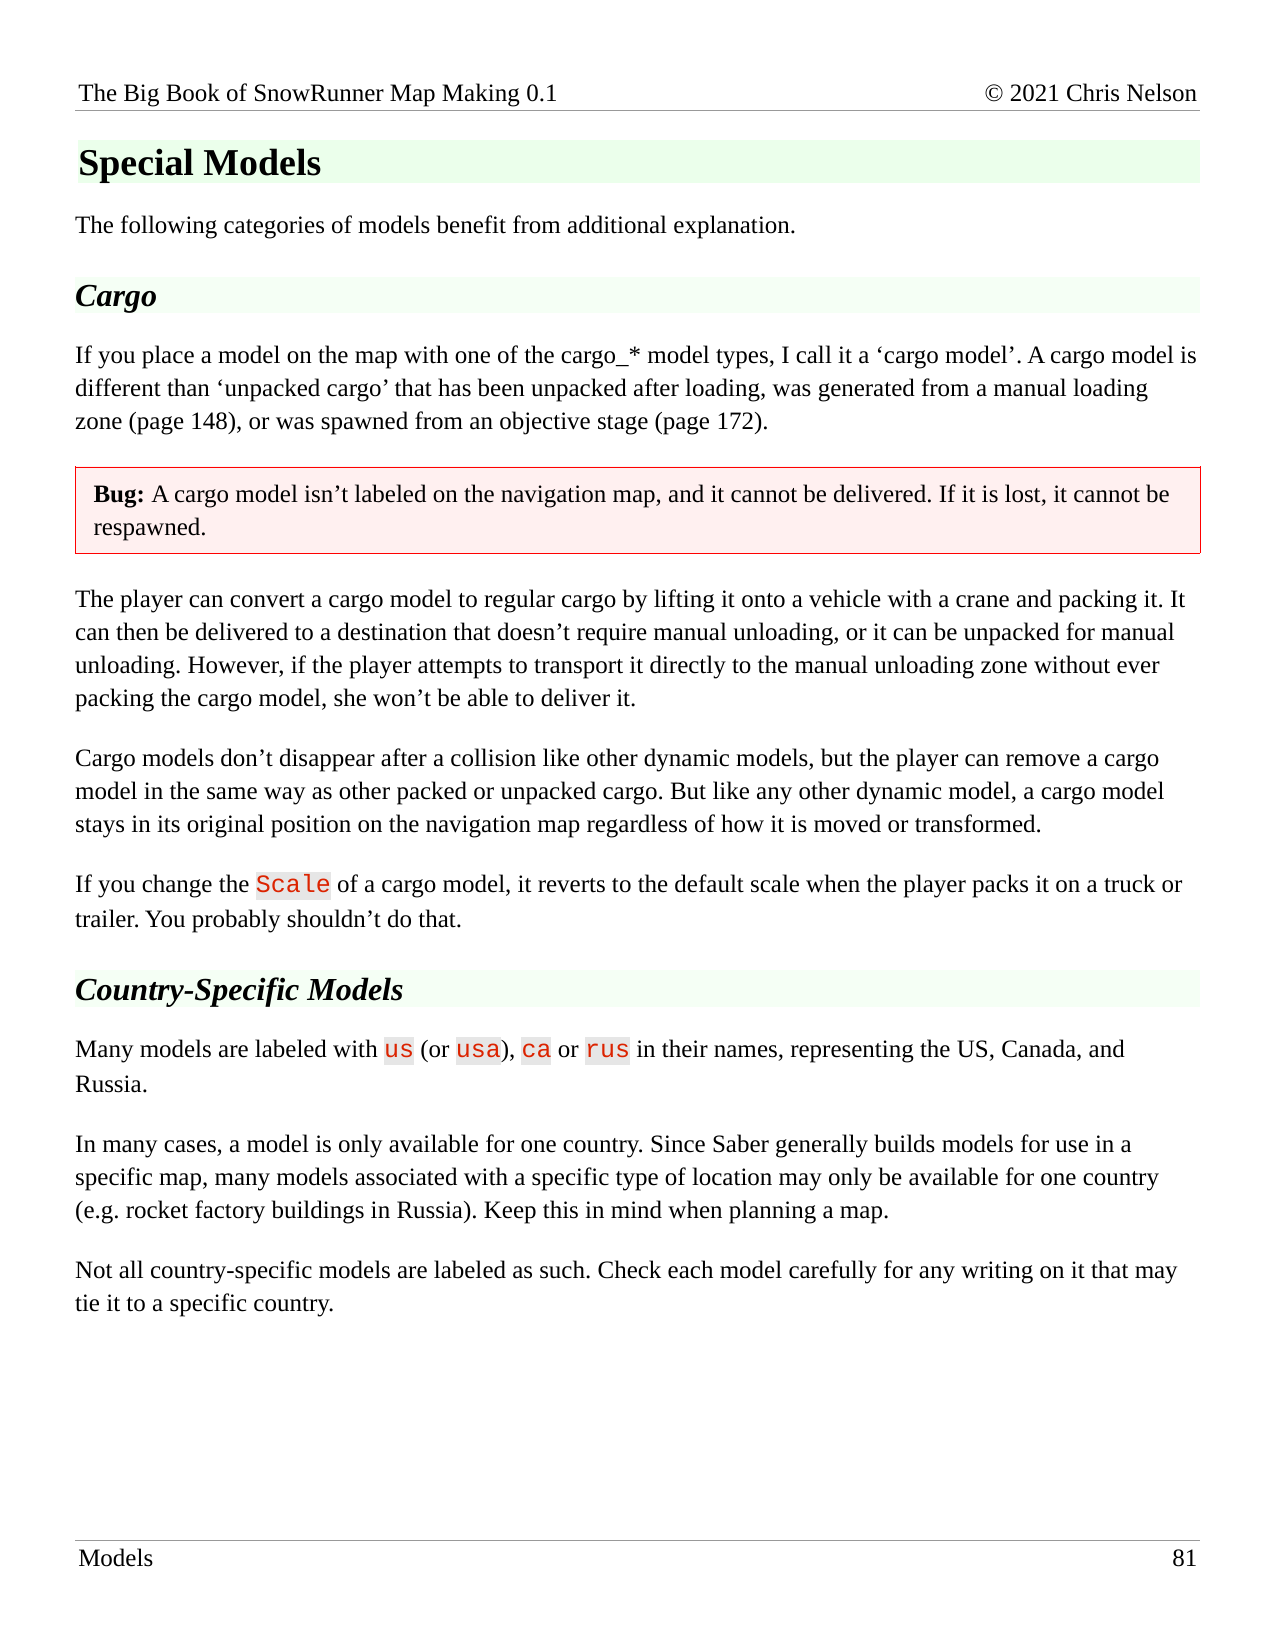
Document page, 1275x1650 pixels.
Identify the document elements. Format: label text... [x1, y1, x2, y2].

subtitle Country-Specific Models [75, 970, 1200, 1007]
text If you change the Scale of a cargo model, it reverts to the default scale when the player packs it on a truck or trailer. You probably shouldn’t do that. [75, 869, 1200, 933]
text Cargo models don’t disappear after a collision like other dynamic models, but the player can remove a cargo model in the same way as other packed or unpacked cargo. But like any other dynamic model, a cargo model stays in its original position on the navigation map regardless of how it is moved or transformed. [75, 743, 1200, 838]
text In many cases, a model is only available for one country. Since Saber generally builds models for use in a specific map, many models associated with a specific type of location may only be available for one country (e.g. rocket factory buildings in Russia). Keep this in mind when planning a map. [75, 1129, 1200, 1224]
list A cargo model isn’t labeled on the navigation map, and it cannot be delivered. If it is lost, it cannot be respawned. [76, 468, 1200, 553]
text Not all country-specific models are labeled as such. Check each model carefully for any writing on it that may tie it to a specific country. [75, 1255, 1200, 1317]
subtitle Cargo [75, 277, 1200, 313]
text The player can convert a cargo model to regular cargo by lifting it onto a vehicle with a crane and packing it. It can then be delivered to a destination that doesn’t require manual unloading, or it can be unpacked for manual unloading. However, if the player attempts to transport it directly to the manual unloading zone without ever packing the cargo model, she won’t be able to deliver it. [75, 584, 1200, 712]
text If you place a model on the map with one of the cargo_* model types, I call it a ‘cargo model’. A cargo model is different than ‘unpacked cargo’ that has been unpacked after loading, was generated from a manual loading zone (page 148), or was spawned from an objective stage (page 172). [75, 340, 1200, 435]
text Many models are labeled with us (or usa), ca or rus in their names, representing the US, Canada, and Russia. [75, 1034, 1200, 1098]
text The following categories of models benefit from additional explanation. [75, 211, 1200, 239]
subtitle Special Models [78, 140, 1200, 183]
